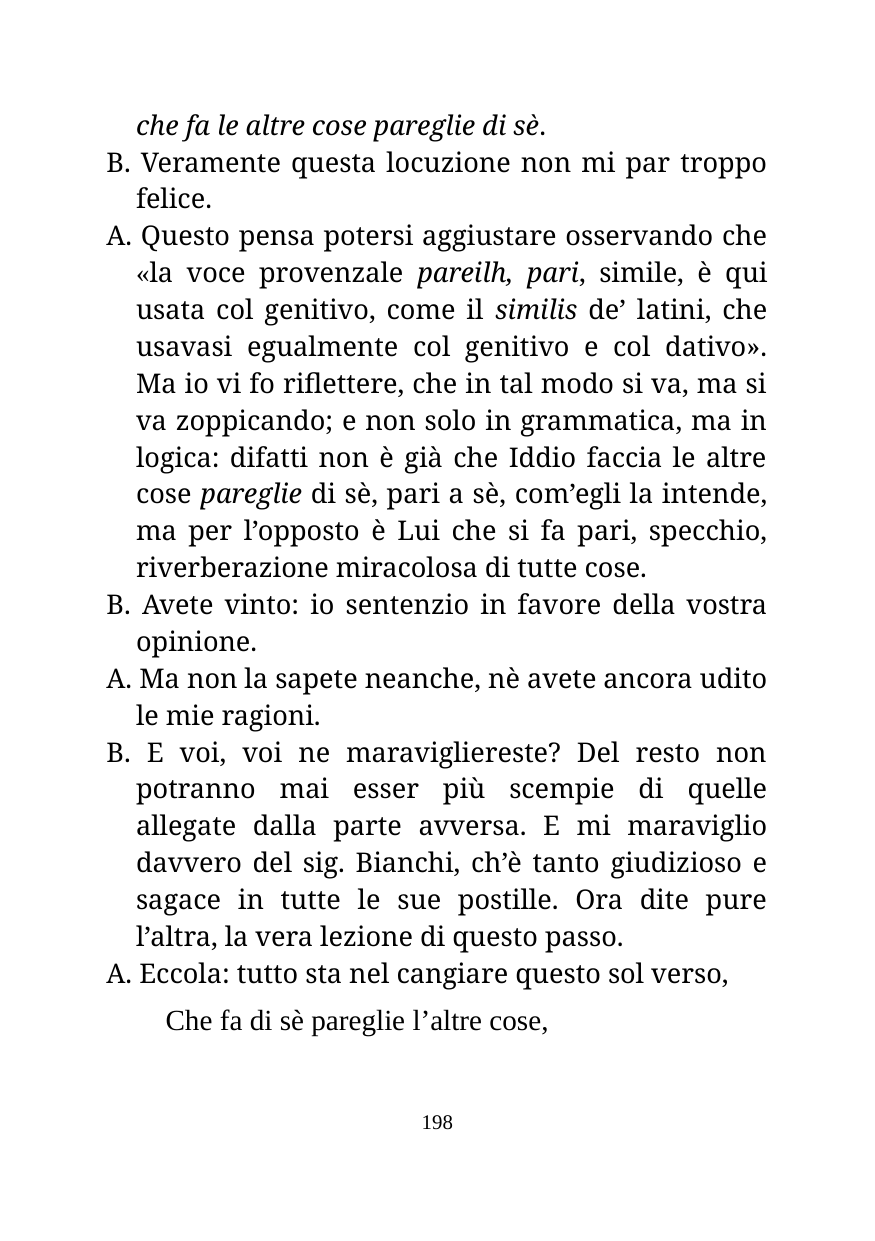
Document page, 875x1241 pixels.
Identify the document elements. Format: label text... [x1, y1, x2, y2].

text A. Ma non la sapete neanche, nè avete ancora udito le mie ragioni. [106, 659, 768, 733]
text B. E voi, voi ne maravigliereste? Del resto non potranno mai esser più scempie di quelle allegate dalla parte avversa. E mi maraviglio davvero del sig. Bianchi, ch’è tanto giudizioso e sagace in tutte le sue postille. Ora dite pure l’altra, la vera lezione di questo passo. [106, 733, 768, 954]
text Che fa di sè pareglie l’altre cose, [165, 1003, 709, 1037]
text A. Questo pensa potersi aggiustare osservando che «la voce provenzale pareilh, pari, simile, è qui usata col genitivo, come il similis de’ latini, che usavasi egualmente col genitivo e col dativo». Ma io vi fo riflettere, che in tal modo si va, ma si va zoppicando; e non solo in grammatica, ma in logica: difatti non è già che Iddio faccia le altre cose pareglie di sè, pari a sè, com’egli la intende, ma per l’opposto è Lui che si fa pari, specchio, riverberazione miracolosa di tutte cose. [106, 217, 768, 586]
text B. Veramente questa locuzione non mi par troppo felice. [106, 143, 768, 217]
text B. Avete vinto: io sentenzio in favore della vostra opinione. [106, 586, 768, 659]
text A. Eccola: tutto sta nel cangiare questo sol verso, [106, 954, 768, 991]
text che fa le altre cose pareglie di sè. [136, 106, 768, 143]
